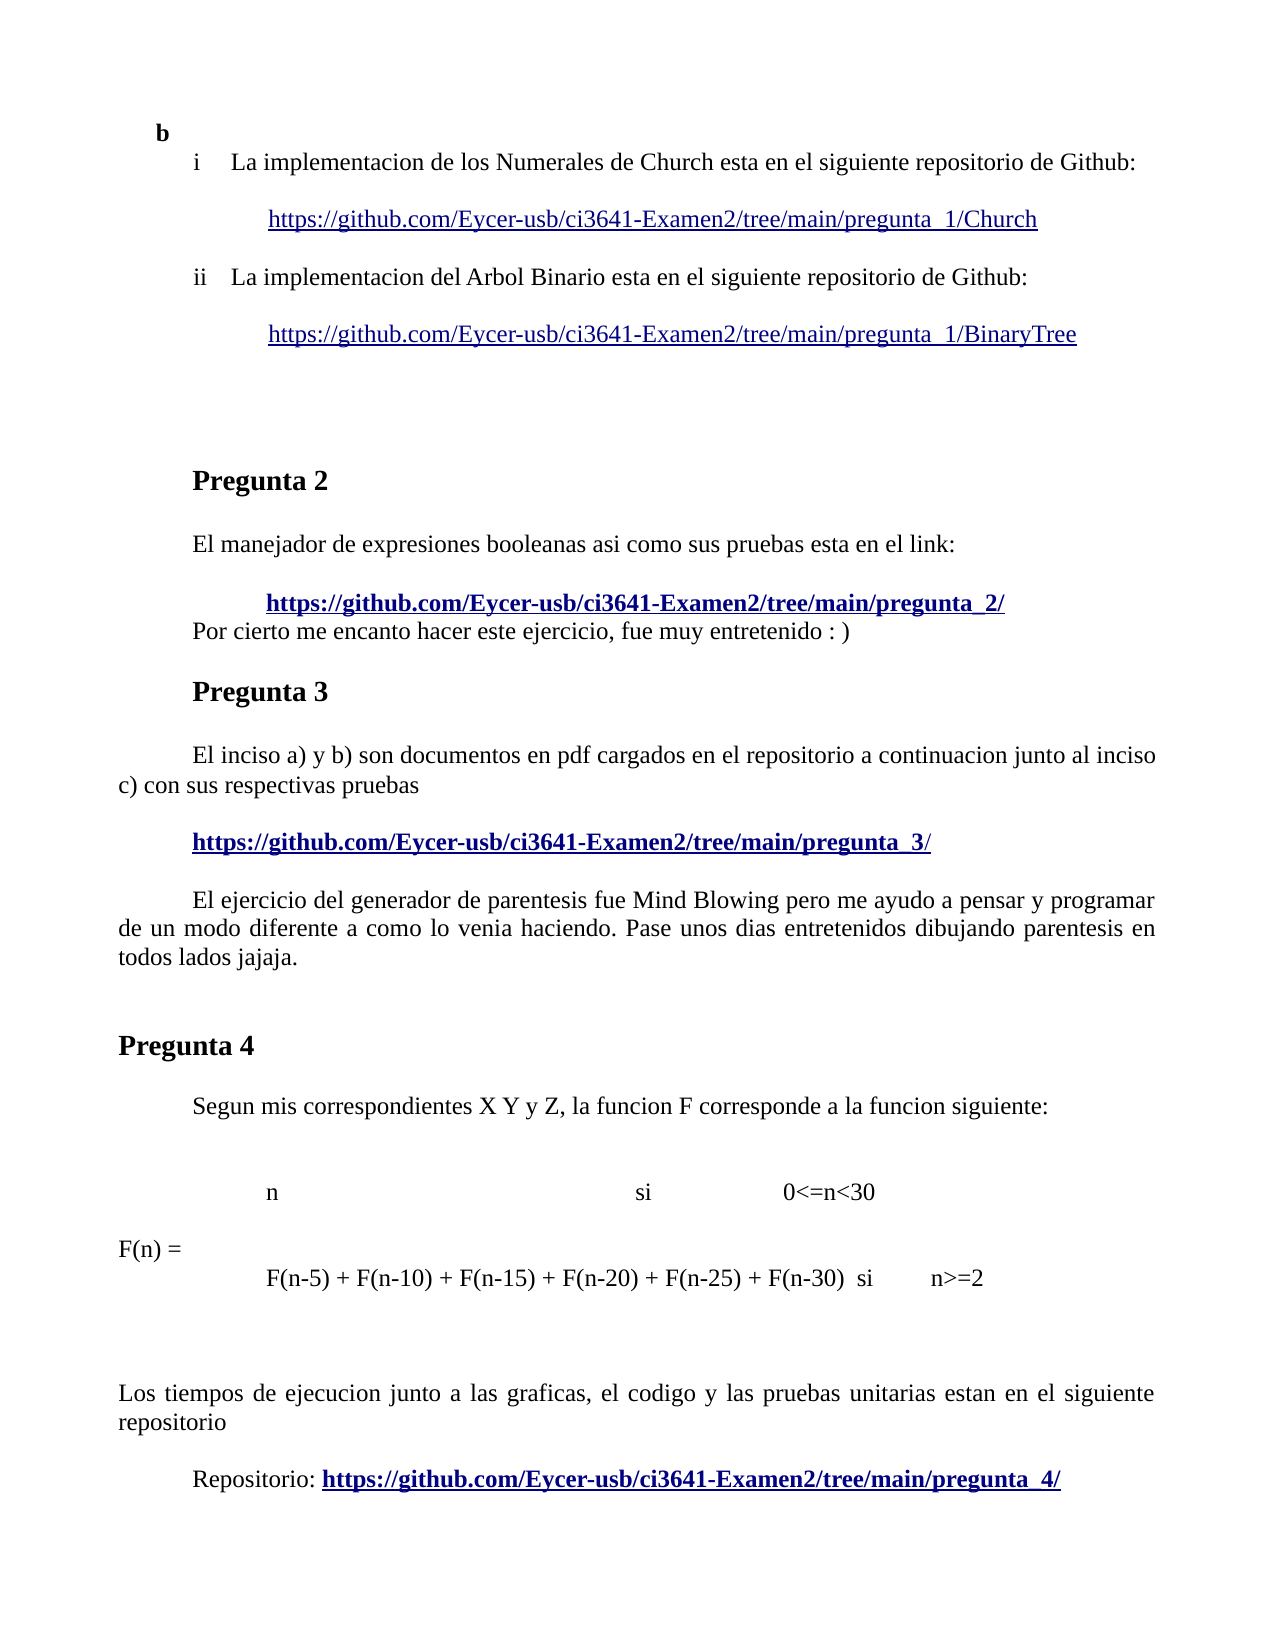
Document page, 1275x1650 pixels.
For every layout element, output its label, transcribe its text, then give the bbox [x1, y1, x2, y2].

text Pregunta 4 [118, 1028, 1157, 1062]
text Segun mis correspondientes X Y y Z, la funcion F corresponde a la funcion siguiente: [118, 1091, 1157, 1119]
text El manejador de expresiones booleanas asi como sus pruebas esta en el link: [118, 525, 1157, 559]
list https://github.com/Eycer-usb/ci3641-Examen2/tree/main/pregunta_1/Church [231, 204, 1157, 233]
text n si 0<=n<30 [118, 1177, 1157, 1206]
list La implementacion del Arbol Binario esta en el siguiente repositorio de Github: [193, 262, 1157, 291]
text Pregunta 3 [118, 674, 1157, 707]
text F(n-5) + F(n-10) + F(n-15) + F(n-20) + F(n-25) + F(n-30) si n>=2 [118, 1263, 1157, 1292]
text Repositorio: https://github.com/Eycer-usb/ci3641-Examen2/tree/main/pregunta_4/ [118, 1464, 1157, 1493]
text https://github.com/Eycer-usb/ci3641-Examen2/tree/main/pregunta_3/ [118, 827, 1157, 856]
text El ejercicio del generador de parentesis fue Mind Blowing pero me ayudo a pensar y programar de un modo diferente a como lo venia haciendo. Pase unos dias entretenidos dibujando parentesis en todos lados jajaja. [118, 885, 1157, 971]
text https://github.com/Eycer-usb/ci3641-Examen2/tree/main/pregunta_2/ [118, 588, 1157, 616]
list https://github.com/Eycer-usb/ci3641-Examen2/tree/main/pregunta_1/BinaryTree [231, 319, 1157, 348]
text Pregunta 2 [118, 463, 1157, 497]
text F(n) = [118, 1234, 1157, 1263]
text Por cierto me encanto hacer este ejercicio, fue muy entretenido : ) [118, 616, 1157, 645]
text El inciso a) y b) son documentos en pdf cargados en el repositorio a continuacion junto al inciso c) con sus respectivas pruebas [118, 736, 1157, 798]
text Los tiempos de ejecucion junto a las graficas, el codigo y las pruebas unitarias estan en el siguiente repositorio [118, 1378, 1157, 1436]
list La implementacion de los Numerales de Church esta en el siguiente repositorio de Github: [193, 147, 1157, 176]
